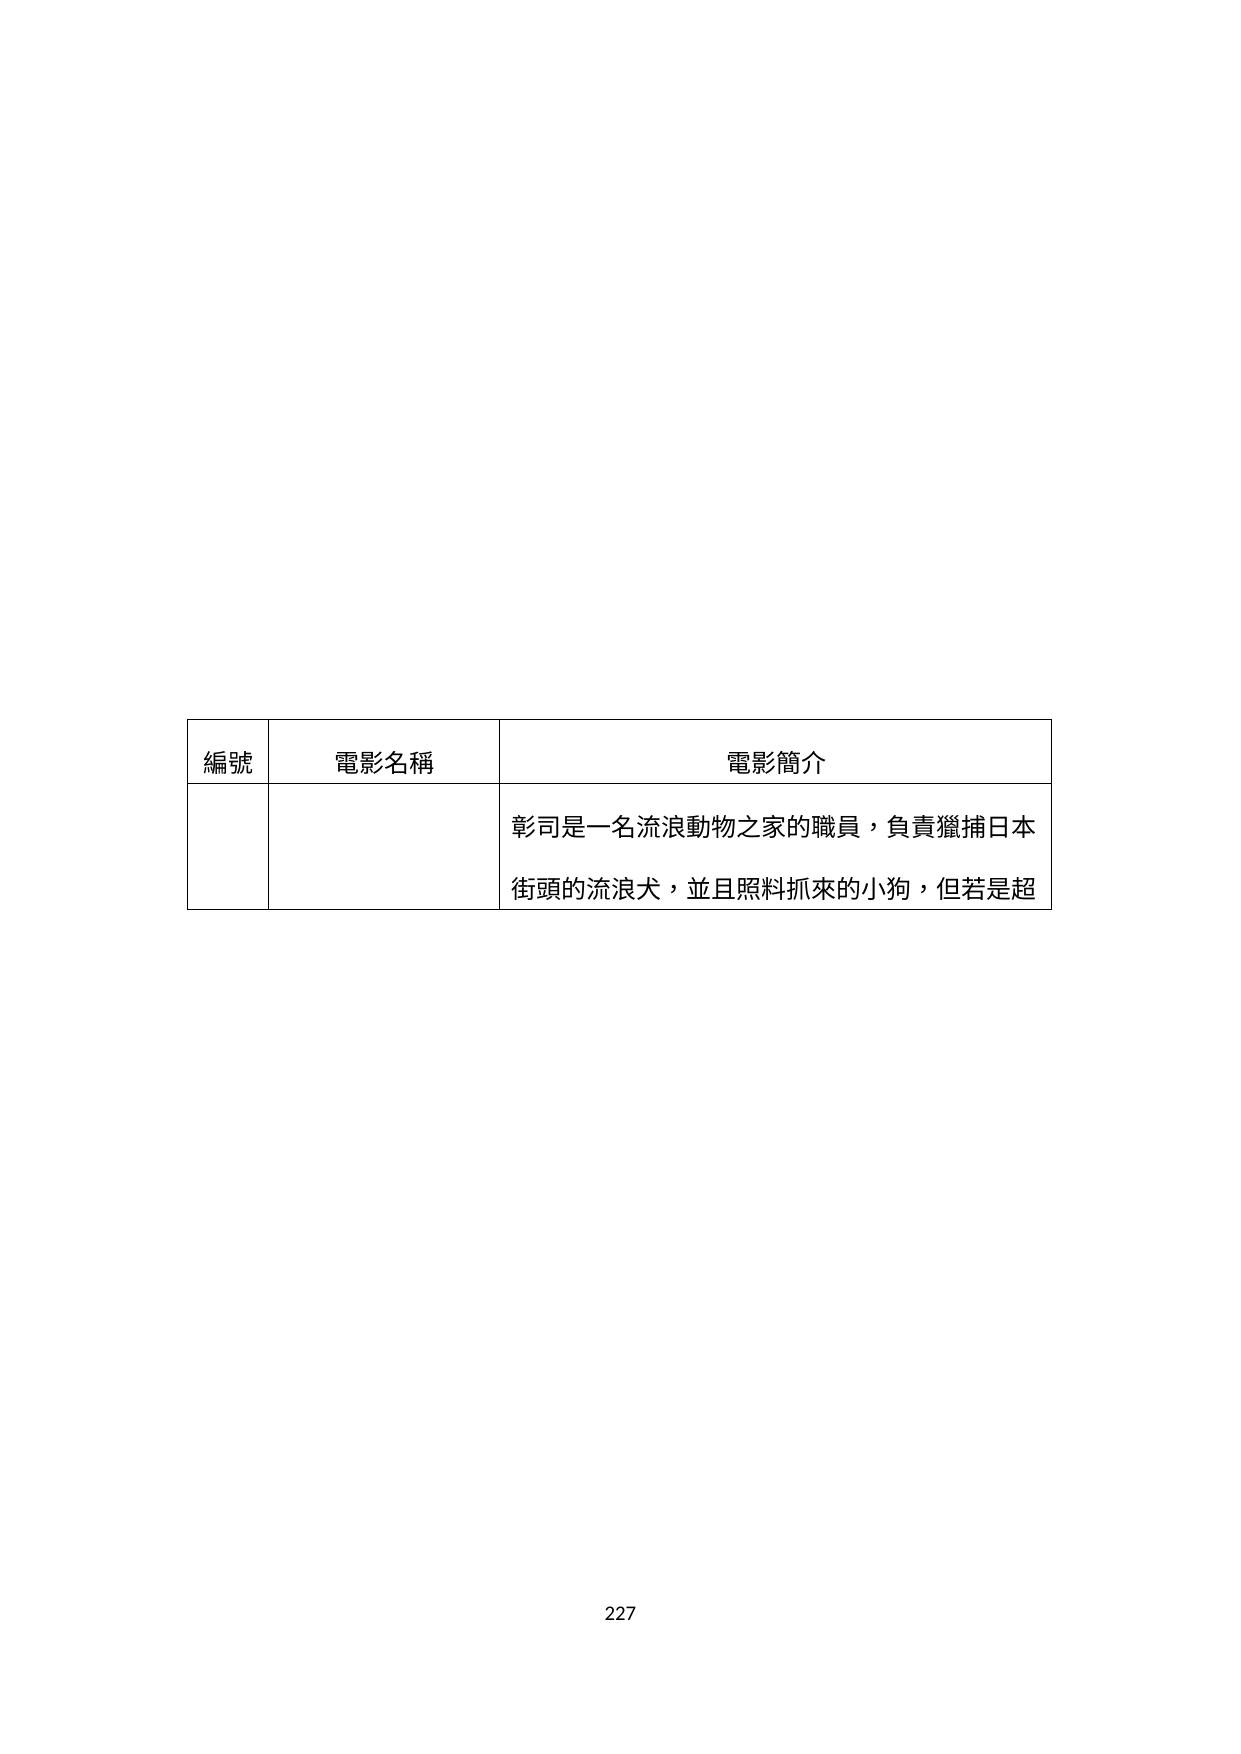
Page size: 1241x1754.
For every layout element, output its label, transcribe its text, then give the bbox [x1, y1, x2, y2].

table_cell 彰司是一名流浪動物之家的職員，負責獵捕日本街頭的流浪犬，並且照料抓來的小狗，但若是超 [500, 784, 1051, 909]
table_header 電影名稱 [269, 720, 499, 783]
table_cell [188, 784, 268, 909]
table_cell [269, 784, 499, 909]
table_header 編號 [188, 720, 268, 783]
table_header 電影簡介 [500, 720, 1051, 783]
